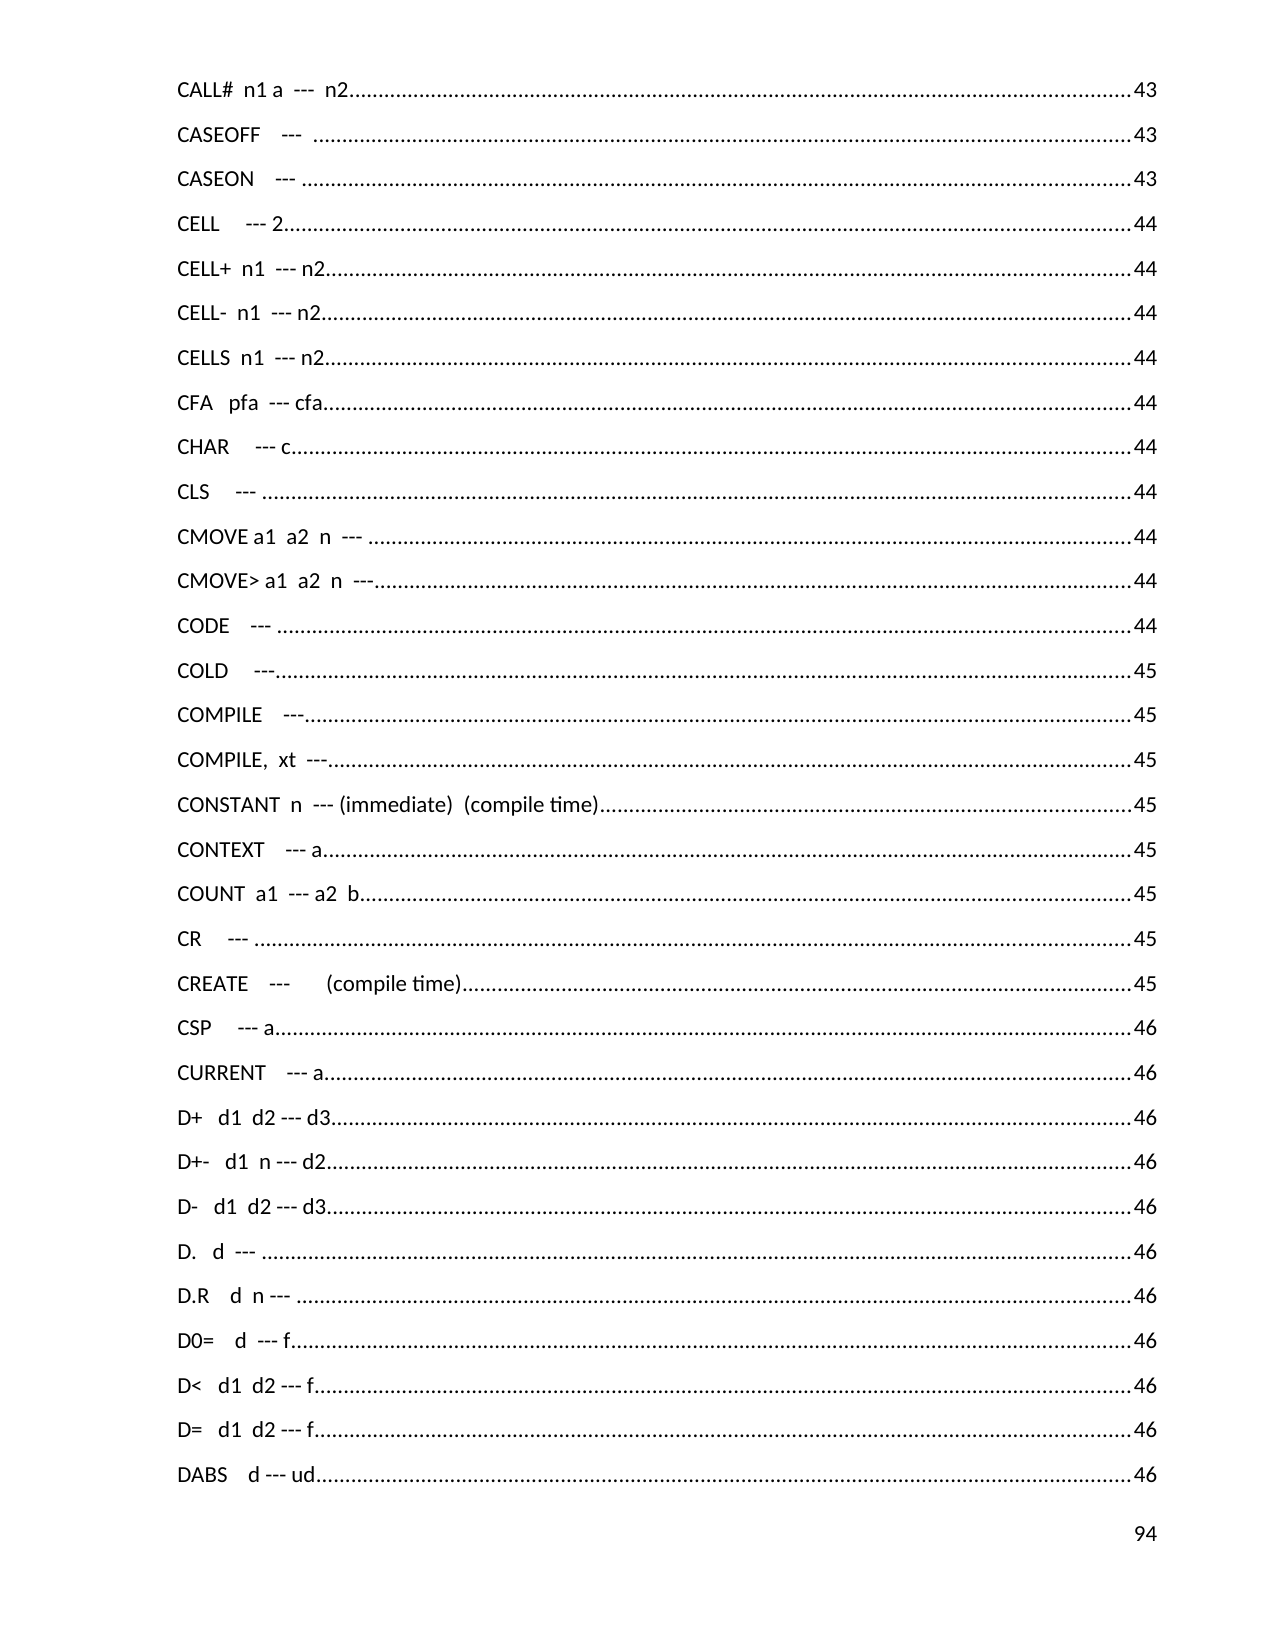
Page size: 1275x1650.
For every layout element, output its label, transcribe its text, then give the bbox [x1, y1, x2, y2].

text D+ d1 d2 --- d3 46 [177, 1103, 1157, 1131]
text CFA pfa --- cfa 44 [177, 388, 1157, 416]
text CURRENT --- a 46 [177, 1058, 1157, 1086]
text D.R d n --- 46 [177, 1282, 1157, 1309]
text CELLS n1 --- n2 44 [177, 343, 1157, 371]
text CALL# n1 a --- n2 43 [177, 75, 1157, 103]
text CREATE --- (compile time) 45 [177, 969, 1157, 997]
text COUNT a1 --- a2 b 45 [177, 879, 1157, 907]
text D. d --- 46 [177, 1237, 1157, 1265]
text CMOVE a1 a2 n --- 44 [177, 522, 1157, 550]
text CONTEXT --- a 45 [177, 835, 1157, 863]
text CLS --- 44 [177, 477, 1157, 505]
text CELL- n1 --- n2 44 [177, 298, 1157, 326]
text CR --- 45 [177, 924, 1157, 952]
text CELL --- 2 44 [177, 209, 1157, 237]
text CHAR --- c 44 [177, 432, 1157, 461]
text D- d1 d2 --- d3 46 [177, 1192, 1157, 1220]
text CASEON --- 43 [177, 164, 1157, 192]
text D< d1 d2 --- f 46 [177, 1371, 1157, 1399]
text DABS d --- ud 46 [177, 1460, 1157, 1488]
text CMOVE> a1 a2 n --- 44 [177, 567, 1157, 594]
text D0= d --- f 46 [177, 1326, 1157, 1354]
text D= d1 d2 --- f 46 [177, 1416, 1157, 1444]
text COMPILE, xt --- 45 [177, 745, 1157, 773]
text CONSTANT n --- (immediate) (compile time) 45 [177, 790, 1157, 818]
text CODE --- 44 [177, 611, 1157, 639]
text COLD --- 45 [177, 656, 1157, 684]
text D+- d1 n --- d2 46 [177, 1147, 1157, 1176]
text CASEOFF --- 43 [177, 120, 1157, 148]
text CELL+ n1 --- n2 44 [177, 254, 1157, 282]
text CSP --- a 46 [177, 1013, 1157, 1041]
text COMPILE --- 45 [177, 701, 1157, 729]
